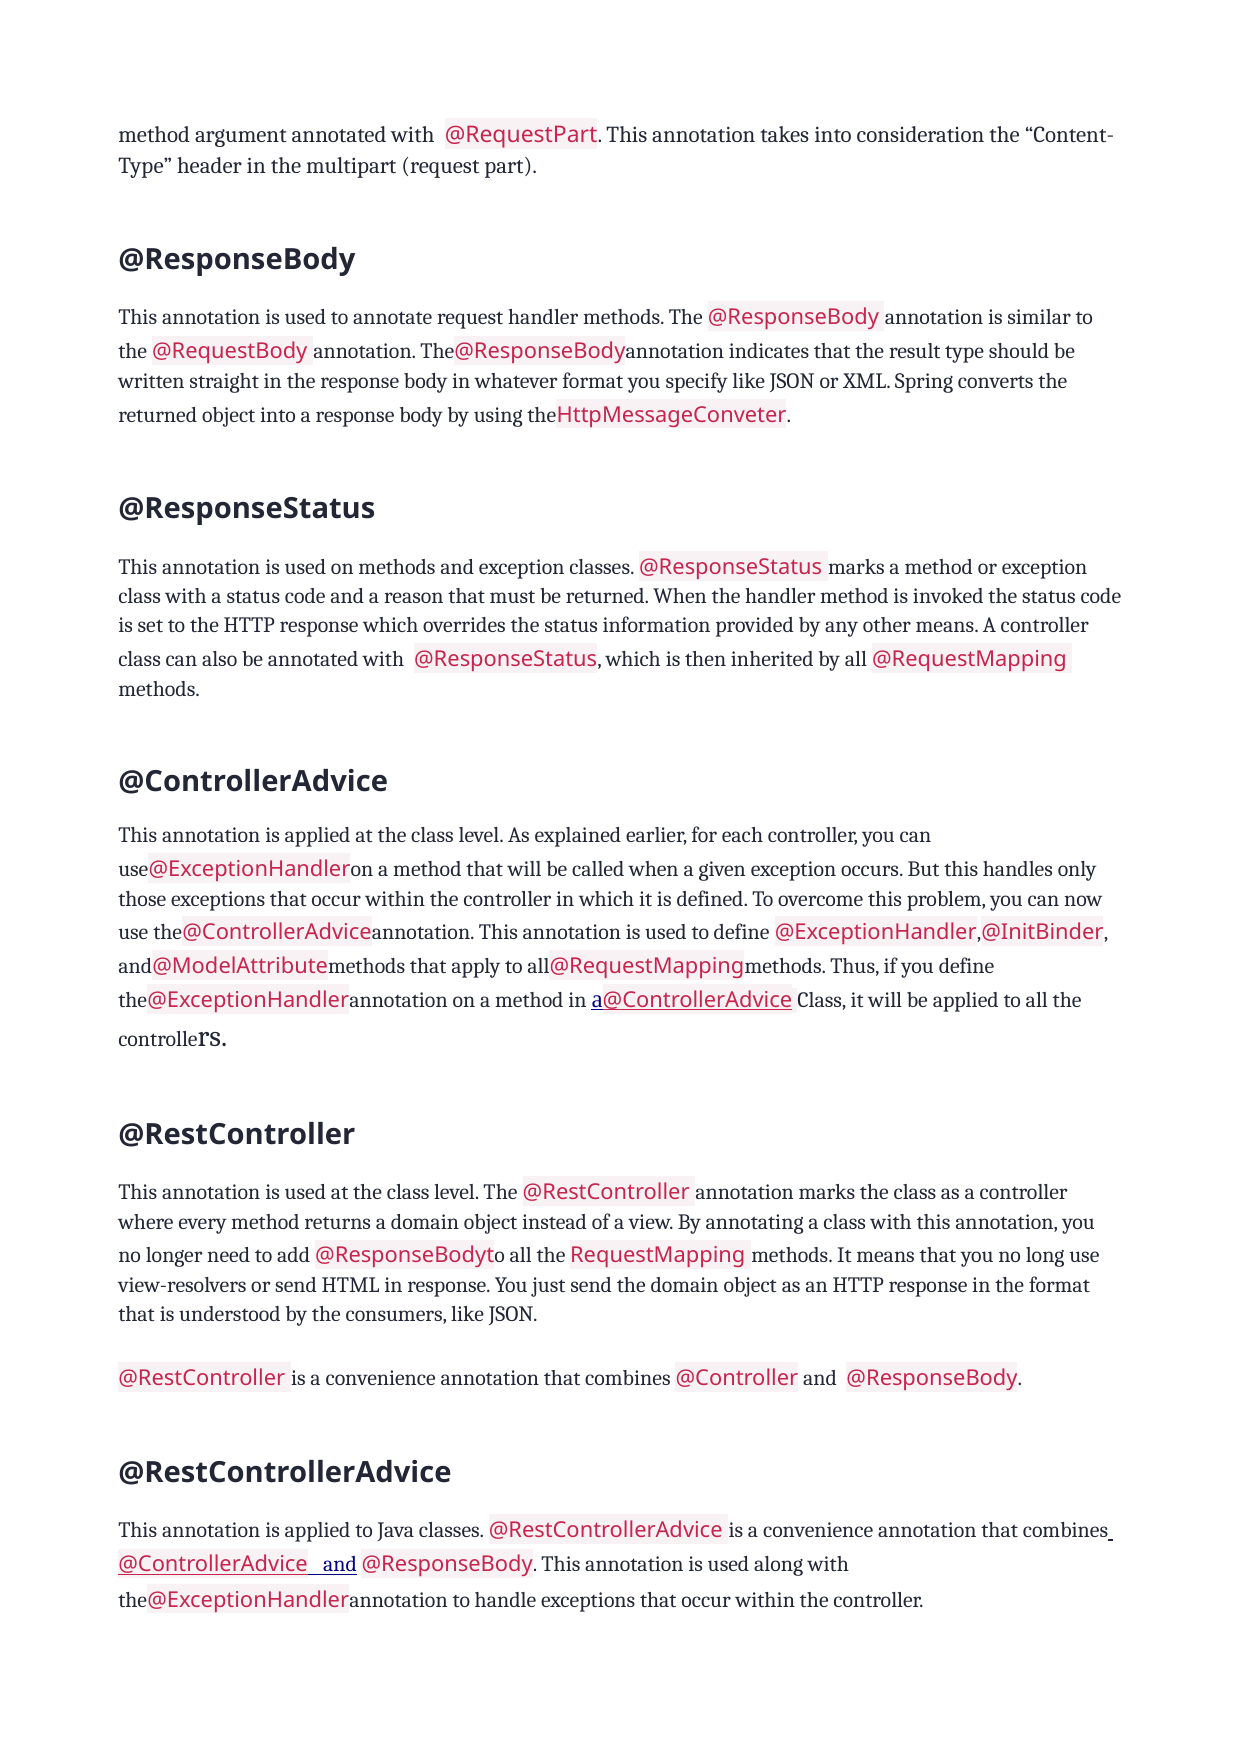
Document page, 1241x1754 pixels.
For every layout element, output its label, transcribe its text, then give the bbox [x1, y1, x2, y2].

text This annotation is applied at the class level. As explained earlier, for each controller, you can use@ExceptionHandleron a method that will be called when a given exception occurs. But this handles only those exceptions that occur within the controller in which it is defined. To overcome this problem, you can now use the@ControllerAdviceannotation. This annotation is used to define @ExceptionHandler,@InitBinder, and@ModelAttributemethods that apply to all@RequestMappingmethods. Thus, if you define the@ExceptionHandlerannotation on a method in a@ControllerAdvice Class, it will be applied to all the controllers. [118, 823, 1122, 1053]
subtitle @ResponseBody [118, 238, 1122, 278]
text This annotation is used on methods and exception classes. @ResponseStatus marks a method or exception class with a status code and a reason that must be returned. When the handler method is invoked the status code is set to the HTTP response which overrides the status information provided by any other means. A controller class can also be annotated with @ResponseStatus, which is then inherited by all @RequestMapping methods. [118, 551, 1122, 702]
subtitle @RestController [118, 1113, 1122, 1153]
text This annotation is applied to Java classes. @RestControllerAdvice is a convenience annotation that combines @ControllerAdvice and @ResponseBody. This annotation is used along with the@ExceptionHandlerannotation to handle exceptions that occur within the controller. [118, 1514, 1122, 1613]
text This annotation is used to annotate request handler methods. The @ResponseBody annotation is similar to the @RequestBody annotation. The@ResponseBodyannotation indicates that the result type should be written straight in the response body in whatever format you specify like JSON or XML. Spring converts the returned object into a response body by using theHttpMessageConveter. [118, 301, 1122, 428]
subtitle @ResponseStatus [118, 487, 1122, 527]
text @RestController is a convenience annotation that combines @Controller and @ResponseBody. [118, 1362, 1122, 1392]
text method argument annotated with @RequestPart. This annotation takes into consideration the “Content-Type” header in the multipart (request part). [118, 118, 1122, 179]
text This annotation is used at the class level. The @RestController annotation marks the class as a controller where every method returns a domain object instead of a view. By annotating a class with this annotation, you no longer need to add @ResponseBodyto all the RequestMapping methods. It means that you no long use view-resolvers or send HTML in response. You just send the domain object as an HTTP response in the format that is understood by the consumers, like JSON. [118, 1176, 1122, 1327]
subtitle @ControllerAdvice [118, 760, 1122, 800]
subtitle @RestControllerAdvice [118, 1451, 1122, 1491]
